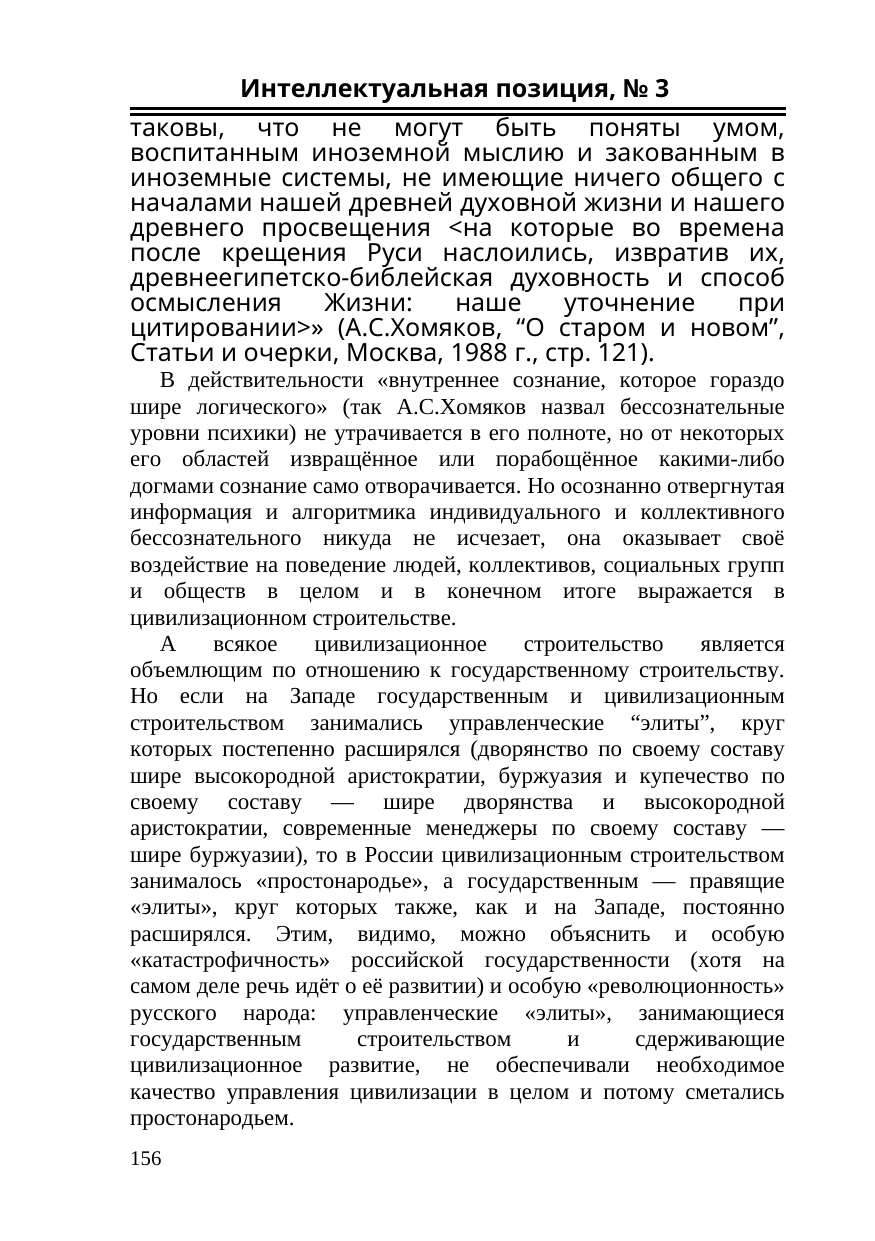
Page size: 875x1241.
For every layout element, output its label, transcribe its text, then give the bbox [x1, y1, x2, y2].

text А всякое цивилизационное строительство является объемлющим по отношению к государственному строительству. Но если на Западе государственным и цивилизационным строительством занимались управленческие “элиты”, круг которых постепенно расширялся (дворянство по своему составу шире высокородной аристократии, буржуазия и купечество по своему составу — шире дворянства и высокородной аристократии, современные менеджеры по своему составу — шире буржуазии), то в России цивилизационным строительством занималось «простонародье», а государственным — правящие «элиты», круг которых также, как и на Западе, постоянно расширялся. Этим, видимо, можно объяснить и особую «катастрофичность» российской государственности (хотя на самом деле речь идёт о её развитии) и особую «революционность» русского народа: управленческие «элиты», занимающиеся государственным строительством и сдерживающие цивилизационное развитие, не обеспечивали необходимое качество управления цивилизации в целом и потому сметались простонародьем. [130, 630, 786, 1131]
text таковы, что не могут быть поняты умом, воспитанным иноземной мыслию и закованным в иноземные системы, не имеющие ничего общего с началами нашей древней духовной жизни и нашего древнего просвещения <на которые во времена после крещения Руси наслоились, извратив их, древнеегипетско-библейская духовность и способ осмысления Жизни: наше уточнение при цитировании>» (А.С.Хомяков, “О старом и новом”, Статьи и очерки, Москва, 1988 г., стр. 121). [130, 116, 786, 366]
text В действительности «внутреннее сознание, которое гораздо шире логического» (так А.С.Хомяков назвал бессознательные уровни психики) не утрачивается в его полноте, но от некоторых его областей извращённое или порабощённое какими-либо догмами сознание само отворачивается. Но осознанно отвергнутая информация и алгоритмика индивидуального и коллективного бессознательного никуда не исчезает, она оказывает своё воздействие на поведение людей, коллективов, социальных групп и обществ в целом и в конечном итоге выражается в цивилизационном строительстве. [130, 366, 786, 630]
